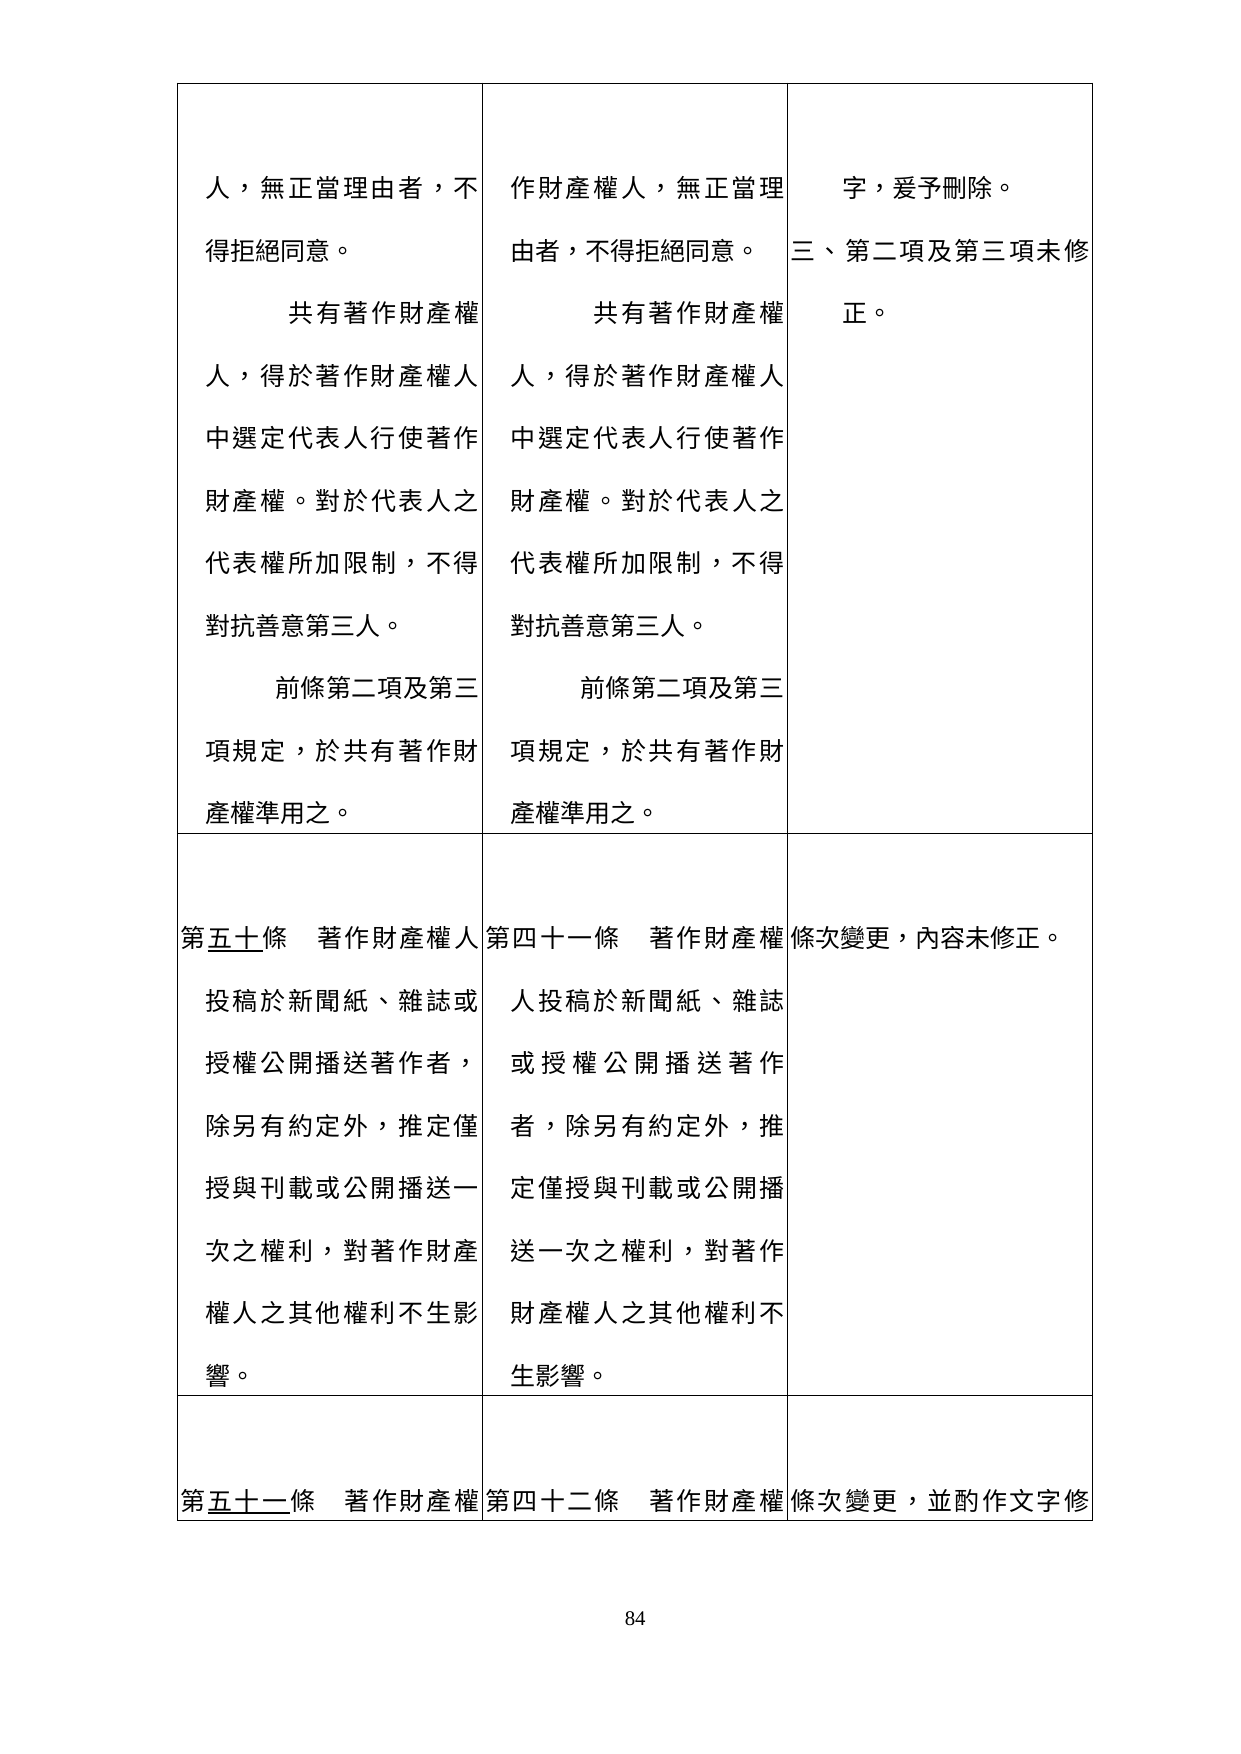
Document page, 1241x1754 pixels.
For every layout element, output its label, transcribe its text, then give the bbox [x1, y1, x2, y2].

table_cell 第五十一條 著作財產權 [178, 1396, 482, 1520]
table_cell 第四十一條 著作財產權人投稿於新聞紙、雜誌或授權公開播送著作者，除另有約定外，推定僅授與刊載或公開播送一次之權利，對著作財產權人之其他權利不生影響。 [483, 834, 787, 1395]
table_cell 字，爰予刪除。 三、第二項及第三項未修正。 [788, 84, 1092, 833]
table_cell 第四十二條 著作財產權 [483, 1396, 787, 1520]
table_cell 條次變更，內容未修正。 [788, 834, 1092, 1395]
table_cell 作財產權人，無正當理由者，不得拒絕同意。 共有著作財產權人，得於著作財產權人中選定代表人行使著作財產權。對於代表人之代表權所加限制，不得對抗善意第三人。 前條第二項及第三項規定，於共有著作財產權準用之。 [483, 84, 787, 833]
table_cell 條次變更，並酌作文字修 [788, 1396, 1092, 1520]
table_cell 第五十條 著作財產權人投稿於新聞紙、雜誌或授權公開播送著作者，除另有約定外，推定僅授與刊載或公開播送一次之權利，對著作財產權人之其他權利不生影響。 [178, 834, 482, 1395]
table_cell 人，無正當理由者，不得拒絕同意。 共有著作財產權人，得於著作財產權人中選定代表人行使著作財產權。對於代表人之代表權所加限制，不得對抗善意第三人。 前條第二項及第三項規定，於共有著作財產權準用之。 [178, 84, 482, 833]
